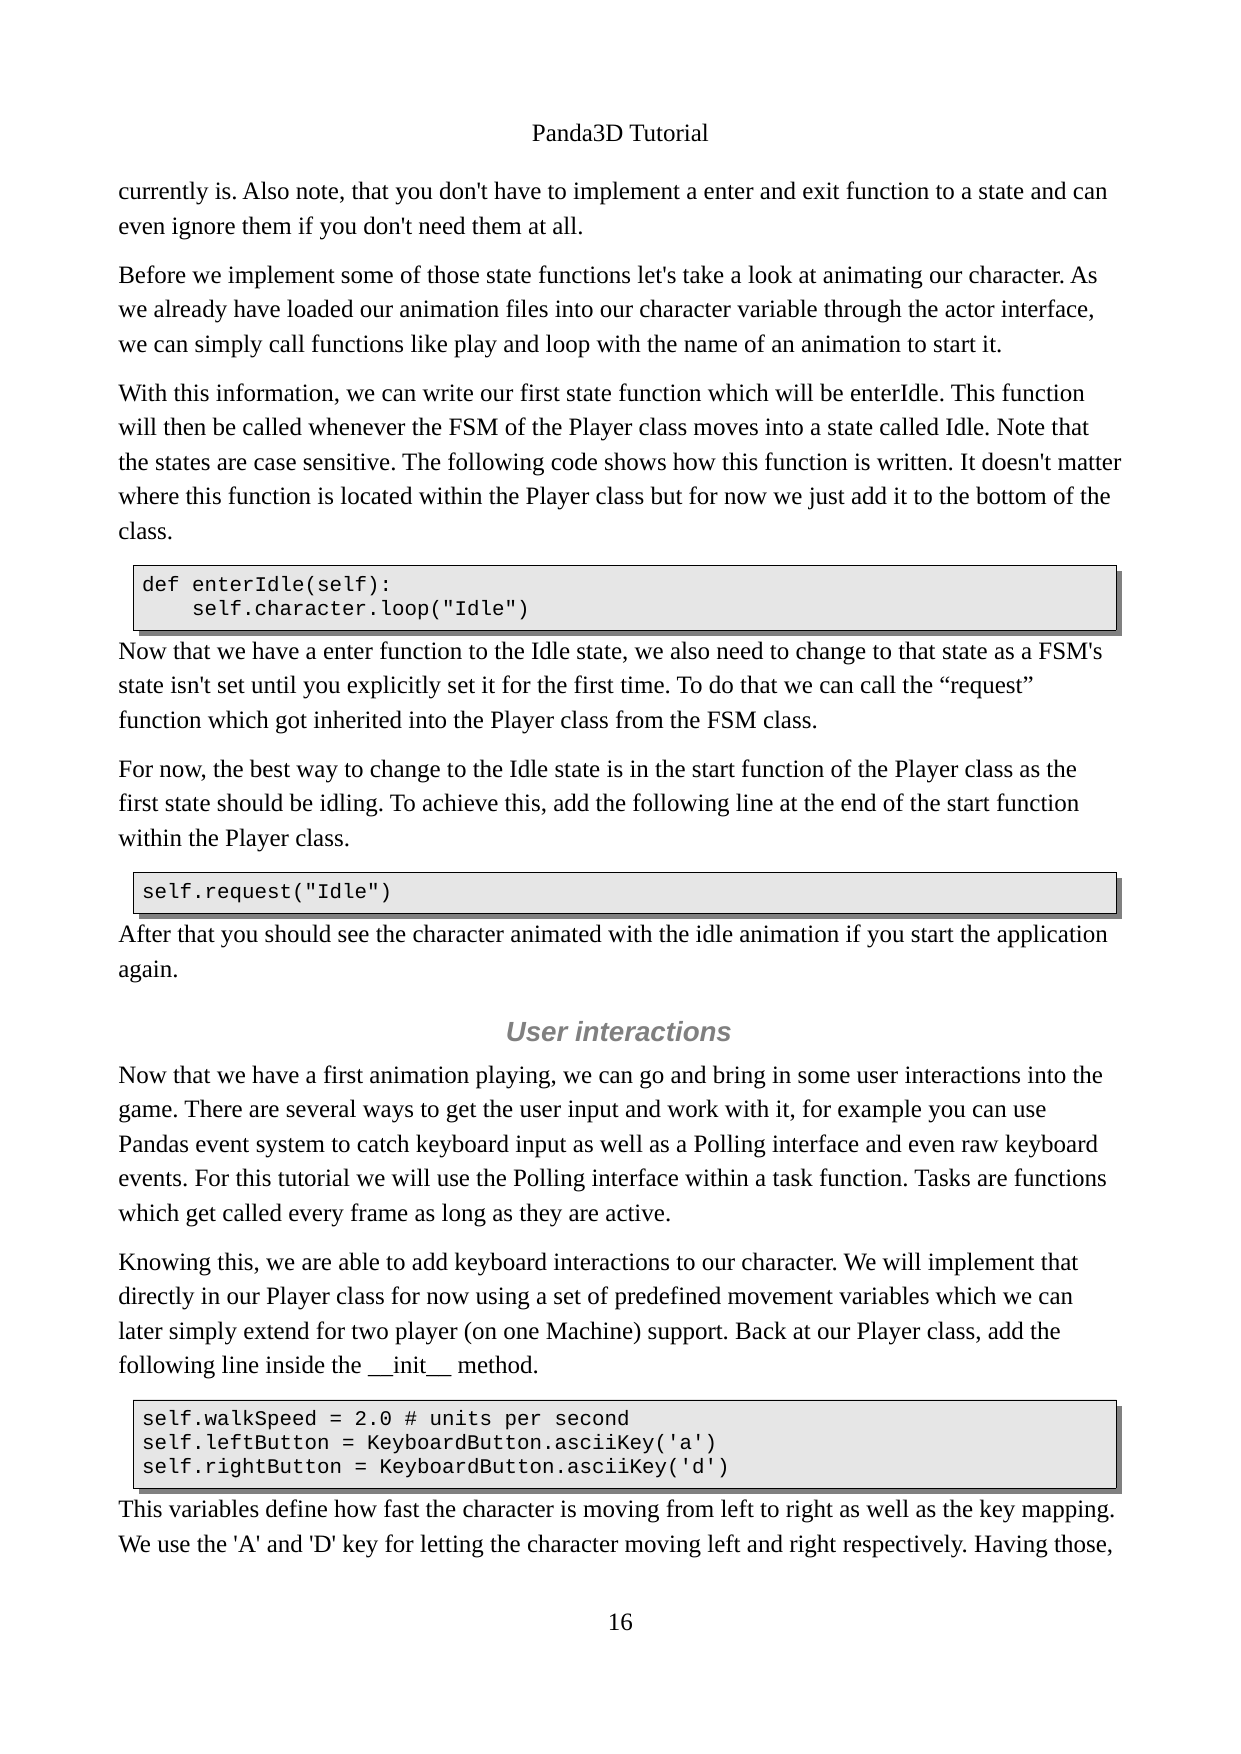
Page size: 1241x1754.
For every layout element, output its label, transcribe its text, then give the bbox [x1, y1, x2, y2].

text Knowing this, we are able to add keyboard interactions to our character. We will implement that directly in our Player class for now using a set of predefined movement variables which we can later simply extend for two player (on one Machine) support. Back at our Player class, add the following line inside the __init__ method. [118, 1247, 1122, 1379]
text After that you should see the character animated with the idle animation if you start the application again. [118, 919, 1122, 983]
text self.request("Idle") [134, 873, 1116, 913]
text Now that we have a first animation playing, we can go and bring in some user interactions into the game. There are several ways to get the user input and work with it, for example you can use Pandas event system to catch keyboard input as well as a Polling interface and even raw keyboard events. For this tutorial we will use the Polling interface within a task function. Tasks are functions which get called every frame as long as they are active. [118, 1060, 1122, 1227]
text self.leftButton = KeyboardButton.asciiKey('a') [134, 1423, 1116, 1447]
text self.rightButton = KeyboardButton.asciiKey('d') [134, 1447, 1116, 1488]
subtitle User interactions [118, 1016, 1122, 1047]
text For now, the best way to change to the Idle state is in the start function of the Player class as the first state should be idling. To achieve this, add the following line at the end of the start function within the Player class. [118, 754, 1122, 852]
text currently is. Also note, that you don't have to implement a enter and exit function to a state and can even ignore them if you don't need them at all. [118, 176, 1122, 239]
text Now that we have a enter function to the Idle state, we also need to change to that state as a FSM's state isn't set until you explicitly set it for the first time. To do that we can call the “request” function which got inherited into the Player class from the FSM class. [118, 636, 1122, 734]
text This variables define how fast the character is moving from left to right as well as the key mapping. We use the 'A' and 'D' key for letting the character moving left and right respectively. Having those, [118, 1494, 1122, 1557]
text self.walkSpeed = 2.0 # units per second [134, 1401, 1116, 1423]
text With this information, we can write our first state function which will be enterIdle. This function will then be called whenever the FSM of the Player class moves into a state called Idle. Note that the states are case sensitive. The following code shows how this function is written. It doesn't matter where this function is located within the Player class but for now we just add it to the bottom of the class. [118, 378, 1122, 544]
text def enterIdle(self): [134, 566, 1116, 588]
text self.character.loop("Idle") [134, 588, 1116, 630]
text Before we implement some of those state functions let's take a look at animating our character. As we already have loaded our animation files into our character variable through the actor interface, we can simply call functions like play and loop with the name of an animation to start it. [118, 260, 1122, 358]
